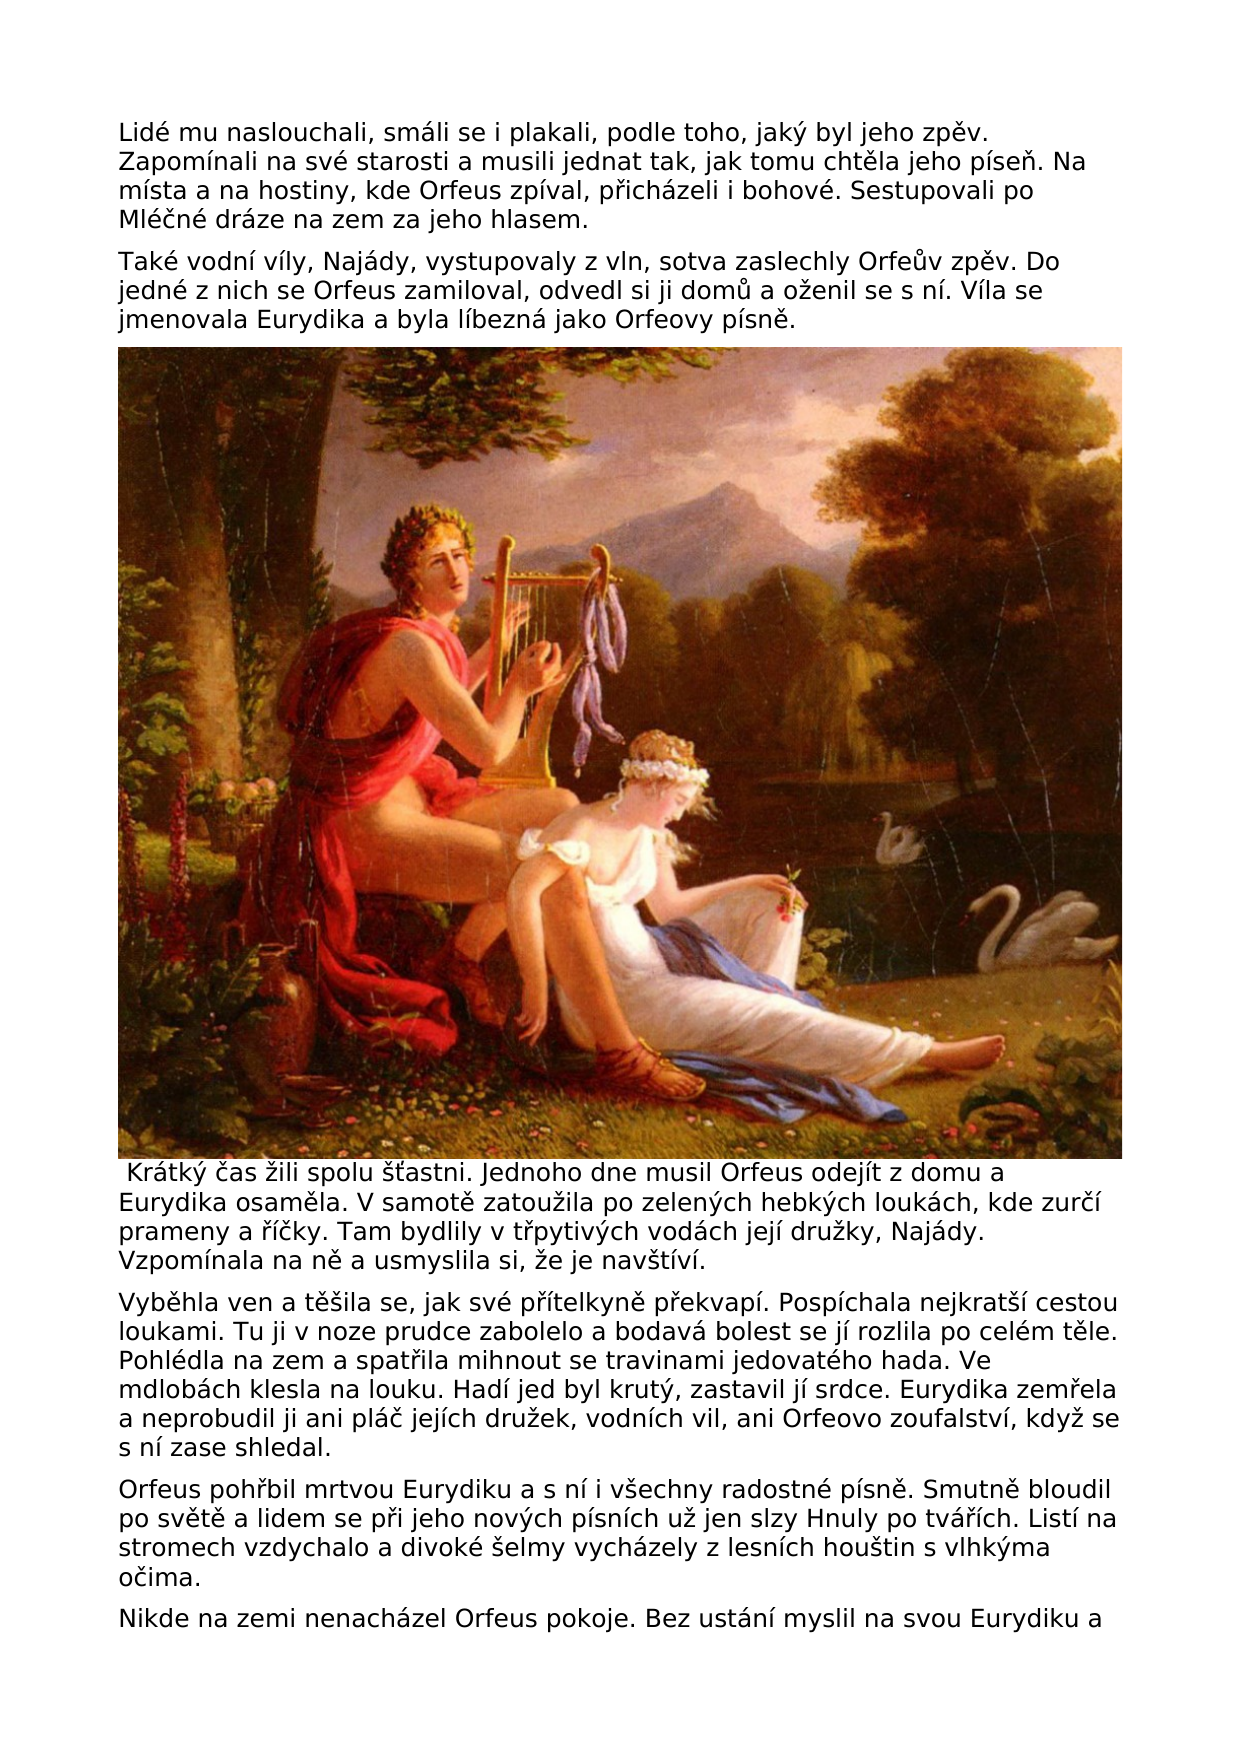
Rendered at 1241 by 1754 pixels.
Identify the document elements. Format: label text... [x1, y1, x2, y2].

text Nikde na zemi nenacházel Orfeus pokoje. Bez ustání myslil na svou Eurydiku a [118, 1604, 1122, 1633]
text Vyběhla ven a těšila se, jak své přítelkyně překvapí. Pospíchala nejkratší cestou loukami. Tu ji v noze prudce zabolelo a bodavá bolest se jí rozlila po celém těle. Pohlédla na zem a spatřila mihnout se travinami jedovatého hada. Ve mdlobách klesla na louku. Hadí jed byl krutý, zastavil jí srdce. Eurydika zemřela a neprobudil ji ani pláč jejích družek, vodních vil, ani Orfeovo zoufalství, když se s ní zase shledal. [118, 1288, 1122, 1463]
text Také vodní víly, Najády, vystupovaly z vln, sotva zaslechly Orfeův zpěv. Do jedné z nich se Orfeus zamiloval, odvedl si ji domů a oženil se s ní. Víla se jmenovala Eurydika a byla líbezná jako Orfeovy písně. [118, 247, 1122, 335]
picture [118, 347, 1123, 1159]
text Orfeus pohřbil mrtvou Eurydiku a s ní i všechny radostné písně. Smutně bloudil po světě a lidem se při jeho nových písních už jen slzy Hnuly po tvářích. Listí na stromech vzdychalo a divoké šelmy vycházely z lesních houštin s vlhkýma očima. [118, 1475, 1122, 1592]
text Krátký čas žili spolu šťastni. Jednoho dne musil Orfeus odejít z domu a Eurydika osaměla. V samotě zatoužila po zelených hebkých loukách, kde zurčí prameny a říčky. Tam bydlily v třpytivých vodách její družky, Najády. Vzpomínala na ně a usmyslila si, že je navštíví. [118, 1159, 1122, 1275]
text Lidé mu naslouchali, smáli se i plakali, podle toho, jaký byl jeho zpěv. Zapomínali na své starosti a musili jednat tak, jak tomu chtěla jeho píseň. Na místa a na hostiny, kde Orfeus zpíval, přicházeli i bohové. Sestupovali po Mléčné dráze na zem za jeho hlasem. [118, 118, 1122, 235]
